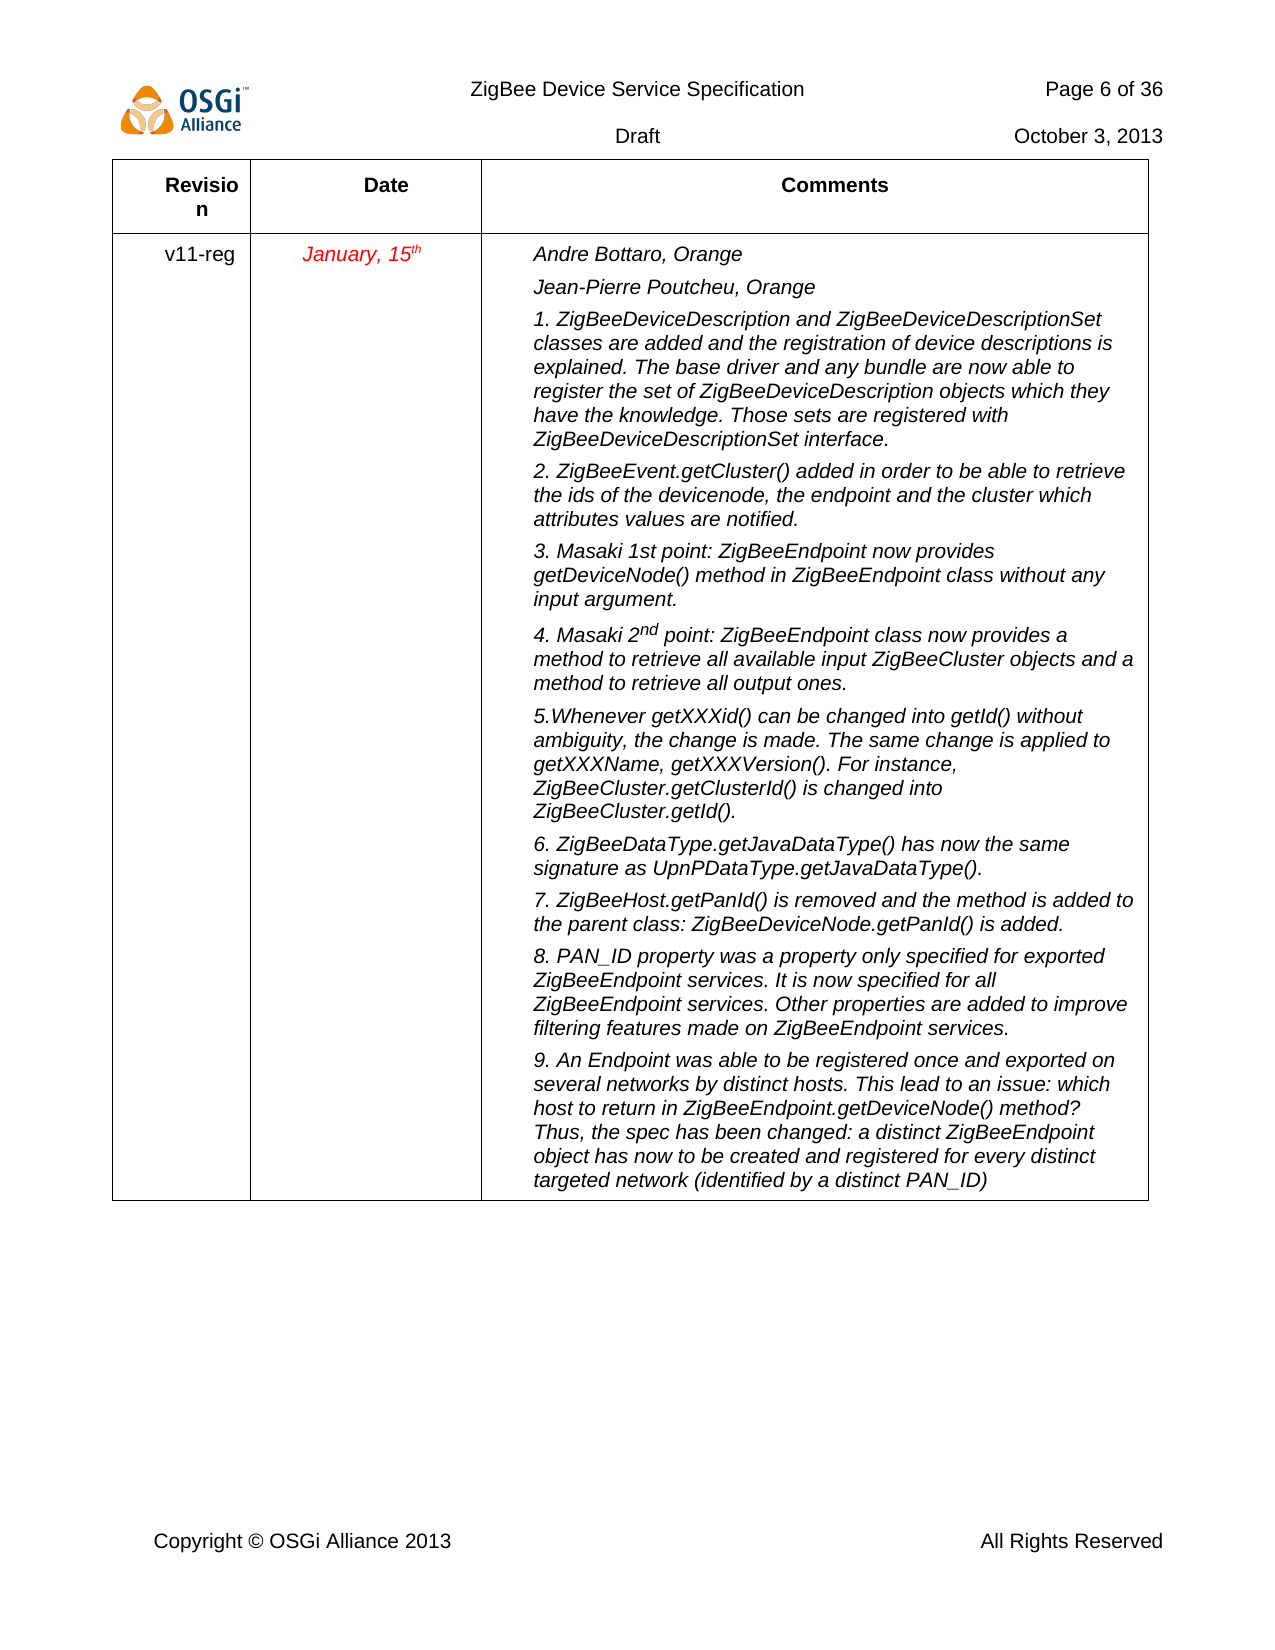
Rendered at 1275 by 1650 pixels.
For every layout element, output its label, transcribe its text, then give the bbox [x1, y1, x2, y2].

picture [113, 78, 257, 142]
table_cell v11-reg [113, 234, 250, 1200]
table_cell January, 15th [251, 234, 481, 1200]
table_cell Andre Bottaro, Orange Jean-Pierre Poutcheu, Orange 1. ZigBeeDeviceDescription and ZigBeeDeviceDescriptionSet classes are added and the registration of device descriptions is explained. The base driver and any bundle are now able to register the set of ZigBeeDeviceDescription objects which they have the knowledge. Those sets are registered with ZigBeeDeviceDescriptionSet interface. 2. ZigBeeEvent.getCluster() added in order to be able to retrieve the ids of the devicenode, the endpoint and the cluster which attributes values are notified. 3. Masaki 1st point: ZigBeeEndpoint now provides getDeviceNode() method in ZigBeeEndpoint class without any input argument. 4. Masaki 2nd point: ZigBeeEndpoint class now provides a method to retrieve all available input ZigBeeCluster objects and a method to retrieve all output ones. 5.Whenever getXXXid() can be changed into getId() without ambiguity, the change is made. The same change is applied to getXXXName, getXXXVersion(). For instance, ZigBeeCluster.getClusterId() is changed into ZigBeeCluster.getId(). 6. ZigBeeDataType.getJavaDataType() has now the same signature as UpnPDataType.getJavaDataType(). 7. ZigBeeHost.getPanId() is removed and the method is added to the parent class: ZigBeeDeviceNode.getPanId() is added. 8. PAN_ID property was a property only specified for exported ZigBeeEndpoint services. It is now specified for all ZigBeeEndpoint services. Other properties are added to improve filtering features made on ZigBeeEndpoint services. 9. An Endpoint was able to be registered once and exported on several networks by distinct hosts. This lead to an issue: which host to return in ZigBeeEndpoint.getDeviceNode() method? Thus, the spec has been changed: a distinct ZigBeeEndpoint object has now to be created and registered for every distinct targeted network (identified by a distinct PAN_ID) [482, 234, 1148, 1200]
table_header Date [251, 160, 481, 233]
table_header Comments [482, 160, 1148, 233]
table_header Revision [113, 160, 250, 233]
